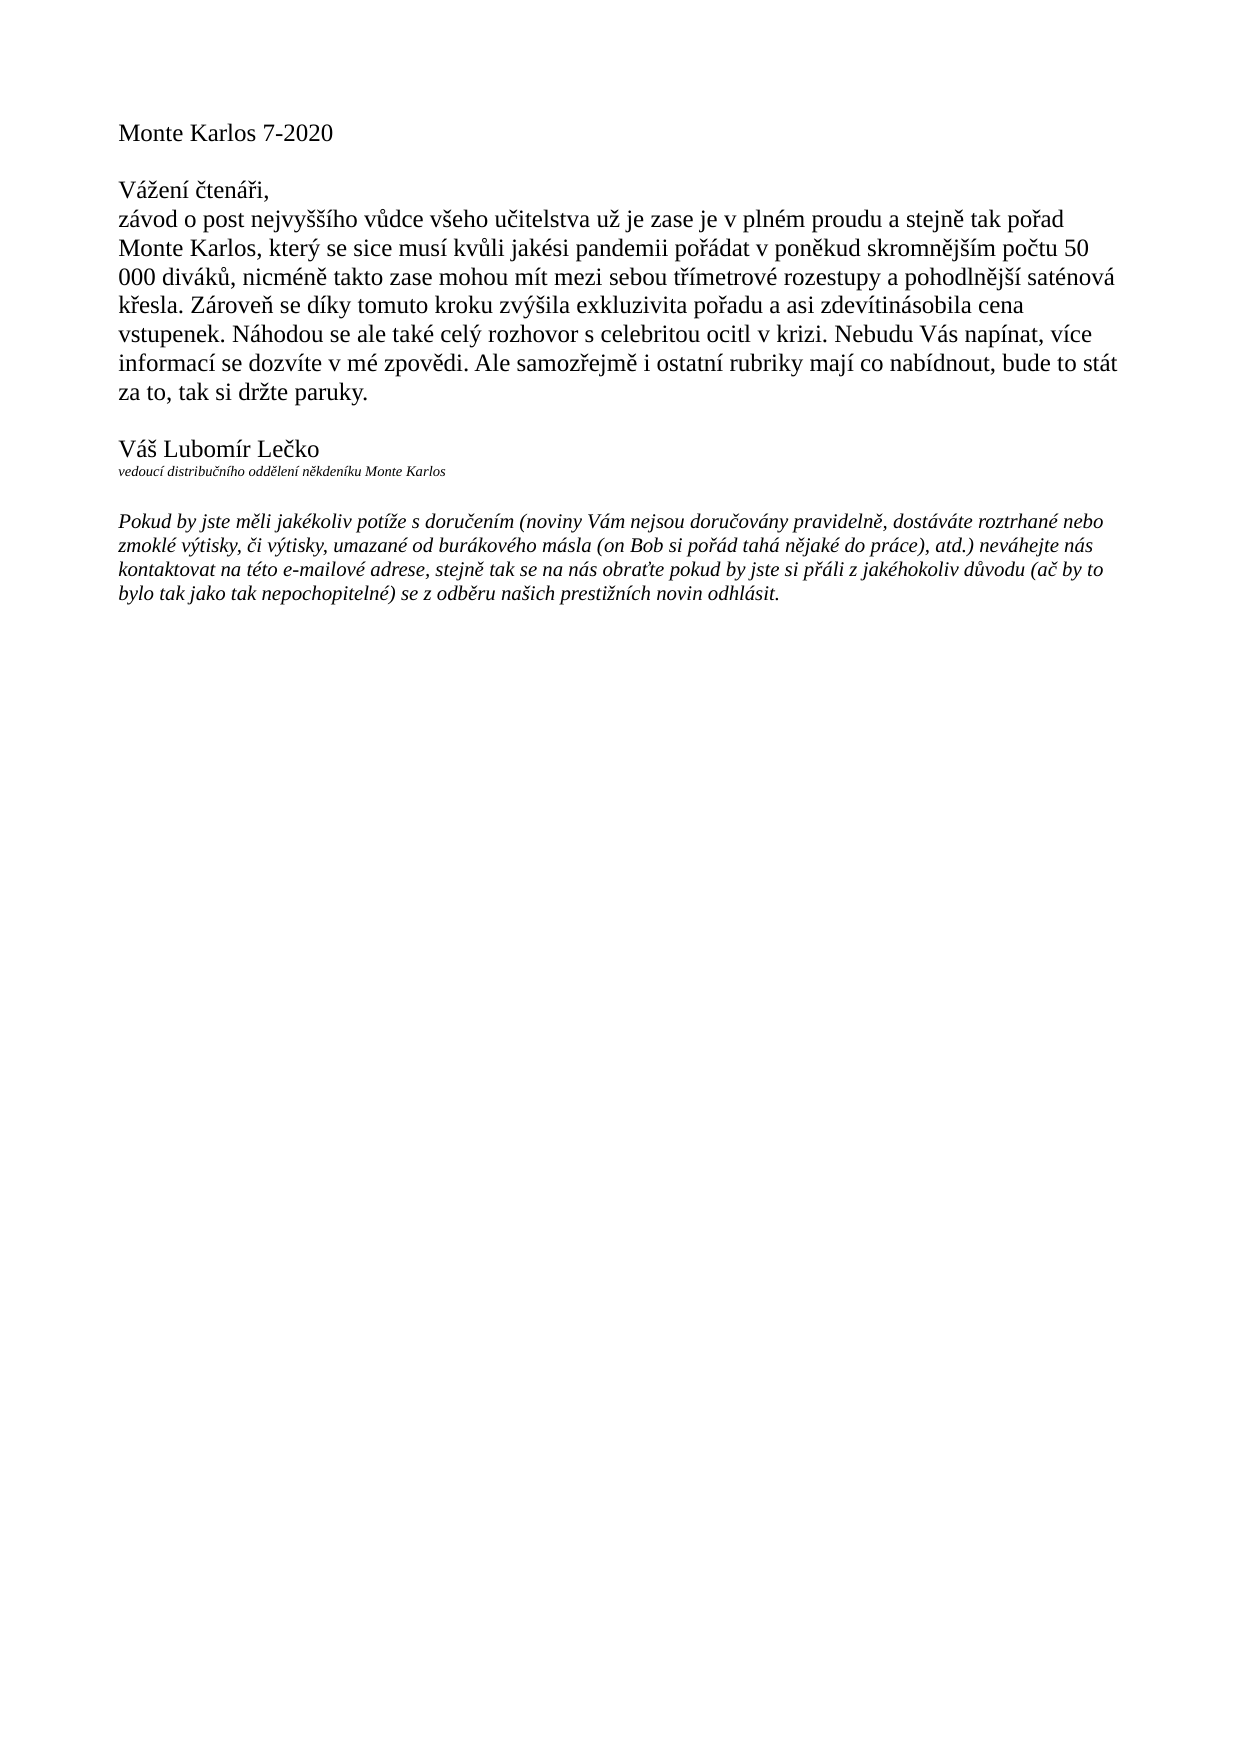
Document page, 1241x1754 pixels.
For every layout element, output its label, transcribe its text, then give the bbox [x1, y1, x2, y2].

text Monte Karlos 7-2020 [118, 118, 1122, 147]
text vedoucí distribučního oddělení někdeníku Monte Karlos [118, 463, 1122, 480]
text závod o post nejvyššího vůdce všeho učitelstva už je zase je v plném proudu a stejně tak pořad Monte Karlos, který se sice musí kvůli jakési pandemii pořádat v poněkud skromnějším počtu 50 000 diváků, nicméně takto zase mohou mít mezi sebou třímetrové rozestupy a pohodlnější saténová křesla. Zároveň se díky tomuto kroku zvýšila exkluzivita pořadu a asi zdevítinásobila cena vstupenek. Náhodou se ale také celý rozhovor s celebritou ocitl v krizi. Nebudu Vás napínat, více informací se dozvíte v mé zpovědi. Ale samozřejmě i ostatní rubriky mají co nabídnout, bude to stát za to, tak si držte paruky. [118, 204, 1122, 406]
text Vážení čtenáři, [118, 176, 1122, 204]
text Pokud by jste měli jakékoliv potíže s doručením (noviny Vám nejsou doručovány pravidelně, dostáváte roztrhané nebo zmoklé výtisky, či výtisky, umazané od burákového másla (on Bob si pořád tahá nějaké do práce), atd.) neváhejte nás kontaktovat na této e-mailové adrese, stejně tak se na nás obraťte pokud by jste si přáli z jakéhokoliv důvodu (ač by to bylo tak jako tak nepochopitelné) se z odběru našich prestižních novin odhlásit. [118, 509, 1122, 605]
text Váš Lubomír Lečko [118, 434, 1122, 463]
